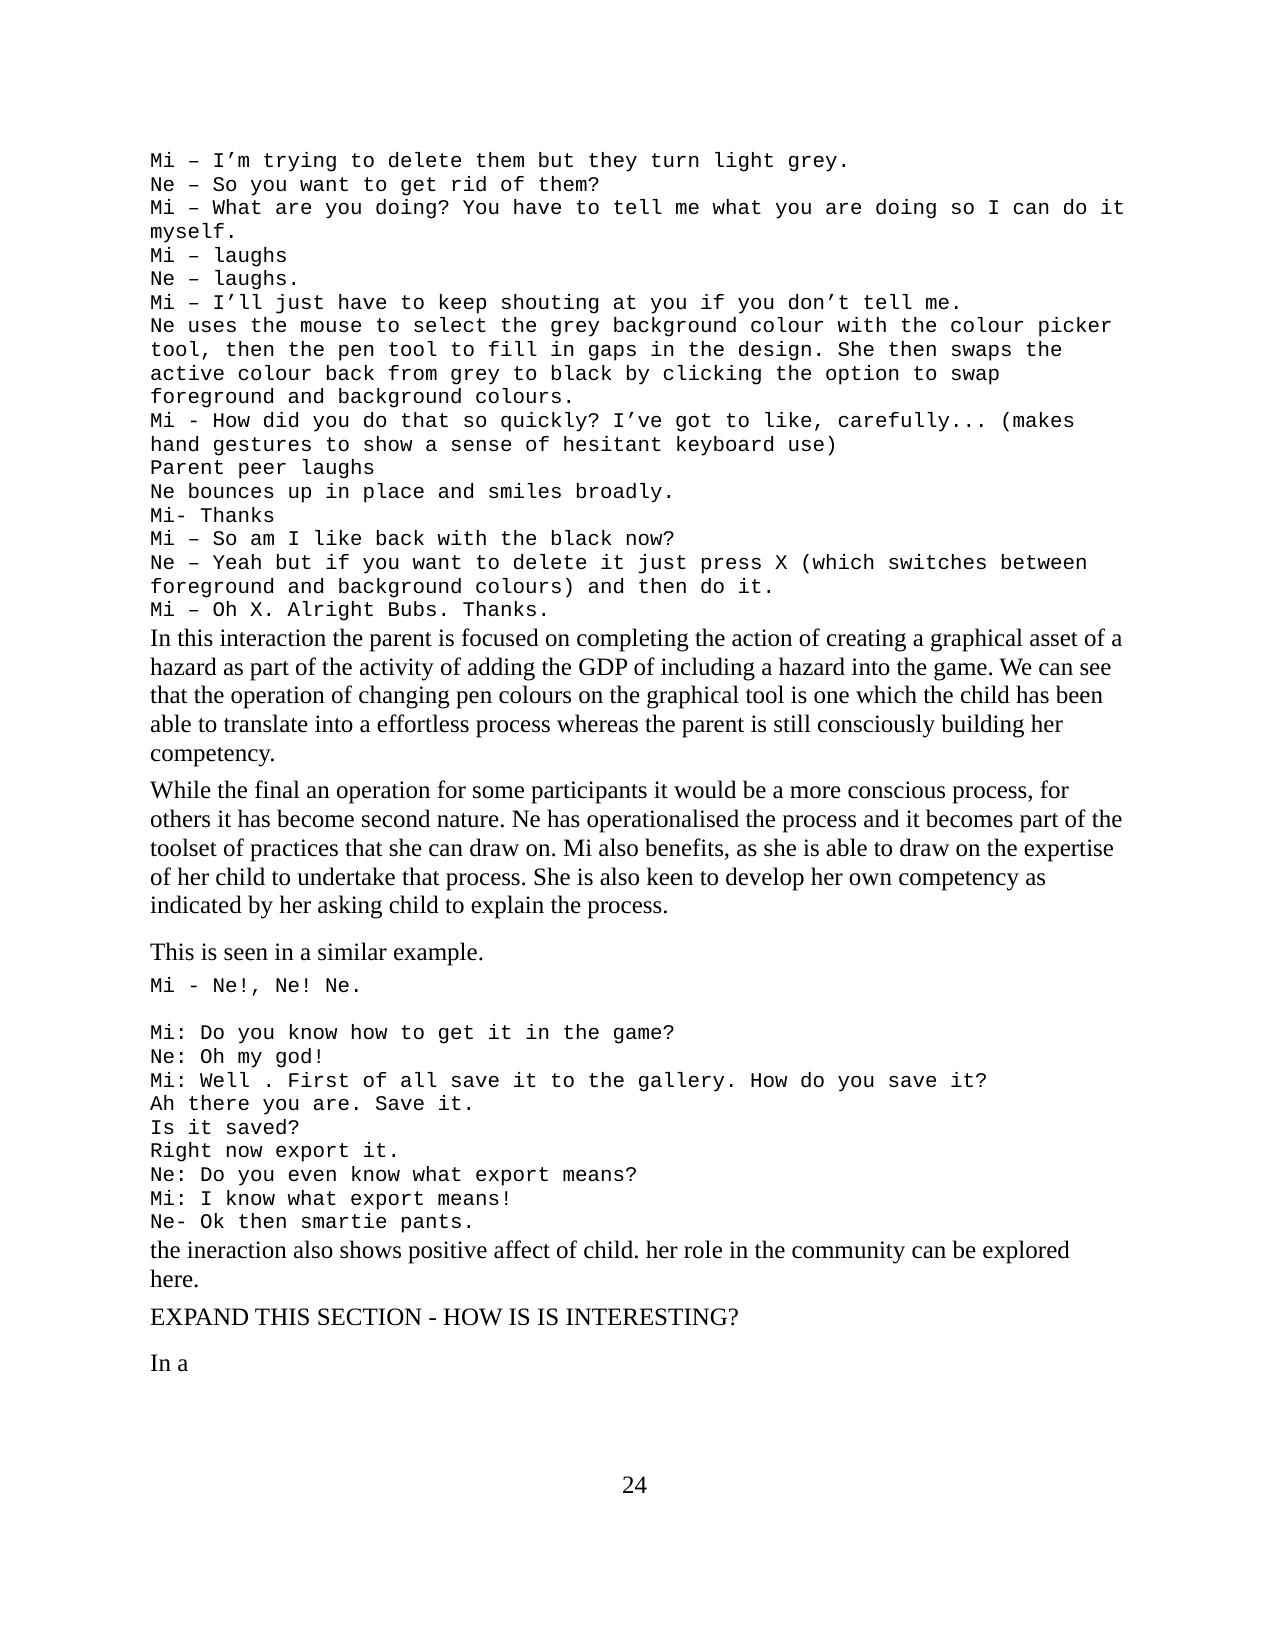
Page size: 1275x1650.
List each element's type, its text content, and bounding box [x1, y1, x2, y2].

text Ah there you are. Save it. [150, 1093, 1125, 1117]
text Ne- Ok then smartie pants. [150, 1211, 1125, 1235]
text Mi – Oh X. Alright Bubs. Thanks. [150, 599, 1125, 623]
text Mi - Ne!, Ne! Ne. [150, 975, 1125, 999]
text Mi – What are you doing? You have to tell me what you are doing so I can do it myself. [150, 197, 1125, 244]
text Ne bounces up in place and smiles broadly. [150, 481, 1125, 505]
text Ne – So you want to get rid of them? [150, 174, 1125, 197]
text In this interaction the parent is focused on completing the action of creating a graphical asset of a hazard as part of the activity of adding the GDP of including a hazard into the game. We can see that the operation of changing pen colours on the graphical tool is one which the child has been able to translate into a effortless process whereas the parent is still consciously building her competency. [150, 623, 1125, 767]
text Mi – I’m trying to delete them but they turn light grey. [150, 150, 1125, 174]
text EXPAND THIS SECTION - HOW IS IS INTERESTING? [150, 1302, 1125, 1330]
text Mi – I’ll just have to keep shouting at you if you don’t tell me. [150, 292, 1125, 316]
text Is it saved? [150, 1117, 1125, 1141]
text Mi- Thanks [150, 505, 1125, 528]
text Mi: Well . First of all save it to the gallery. How do you save it? [150, 1069, 1125, 1093]
text While the final an operation for some participants it would be a more conscious process, for others it has become second nature. Ne has operationalised the process and it becomes part of the toolset of practices that she can draw on. Mi also benefits, as she is able to draw on the expertise of her child to undertake that process. She is also keen to develop her own competency as indicated by her asking child to explain the process. [150, 776, 1125, 919]
text Mi: I know what export means! [150, 1188, 1125, 1211]
text Mi - How did you do that so quickly? I’ve got to like, carefully... (makes hand gestures to show a sense of hesitant keyboard use) [150, 410, 1125, 457]
text Mi: Do you know how to get it in the game? [150, 1022, 1125, 1046]
text Right now export it. [150, 1141, 1125, 1164]
text In a [150, 1348, 1125, 1377]
text the ineraction also shows positive affect of child. her role in the community can be explored here. [150, 1235, 1125, 1293]
text Ne: Oh my god! [150, 1046, 1125, 1069]
text This is seen in a similar example. [150, 937, 1125, 966]
text Ne – Yeah but if you want to delete it just press X (which switches between foreground and background colours) and then do it. [150, 552, 1125, 599]
text Ne: Do you even know what export means? [150, 1164, 1125, 1188]
text Ne – laughs. [150, 268, 1125, 292]
text Ne uses the mouse to select the grey background colour with the colour picker tool, then the pen tool to fill in gaps in the design. She then swaps the active colour back from grey to black by clicking the option to swap foreground and background colours. [150, 316, 1125, 410]
text Mi – laughs [150, 244, 1125, 268]
text Mi – So am I like back with the black now? [150, 528, 1125, 552]
text Parent peer laughs [150, 457, 1125, 481]
